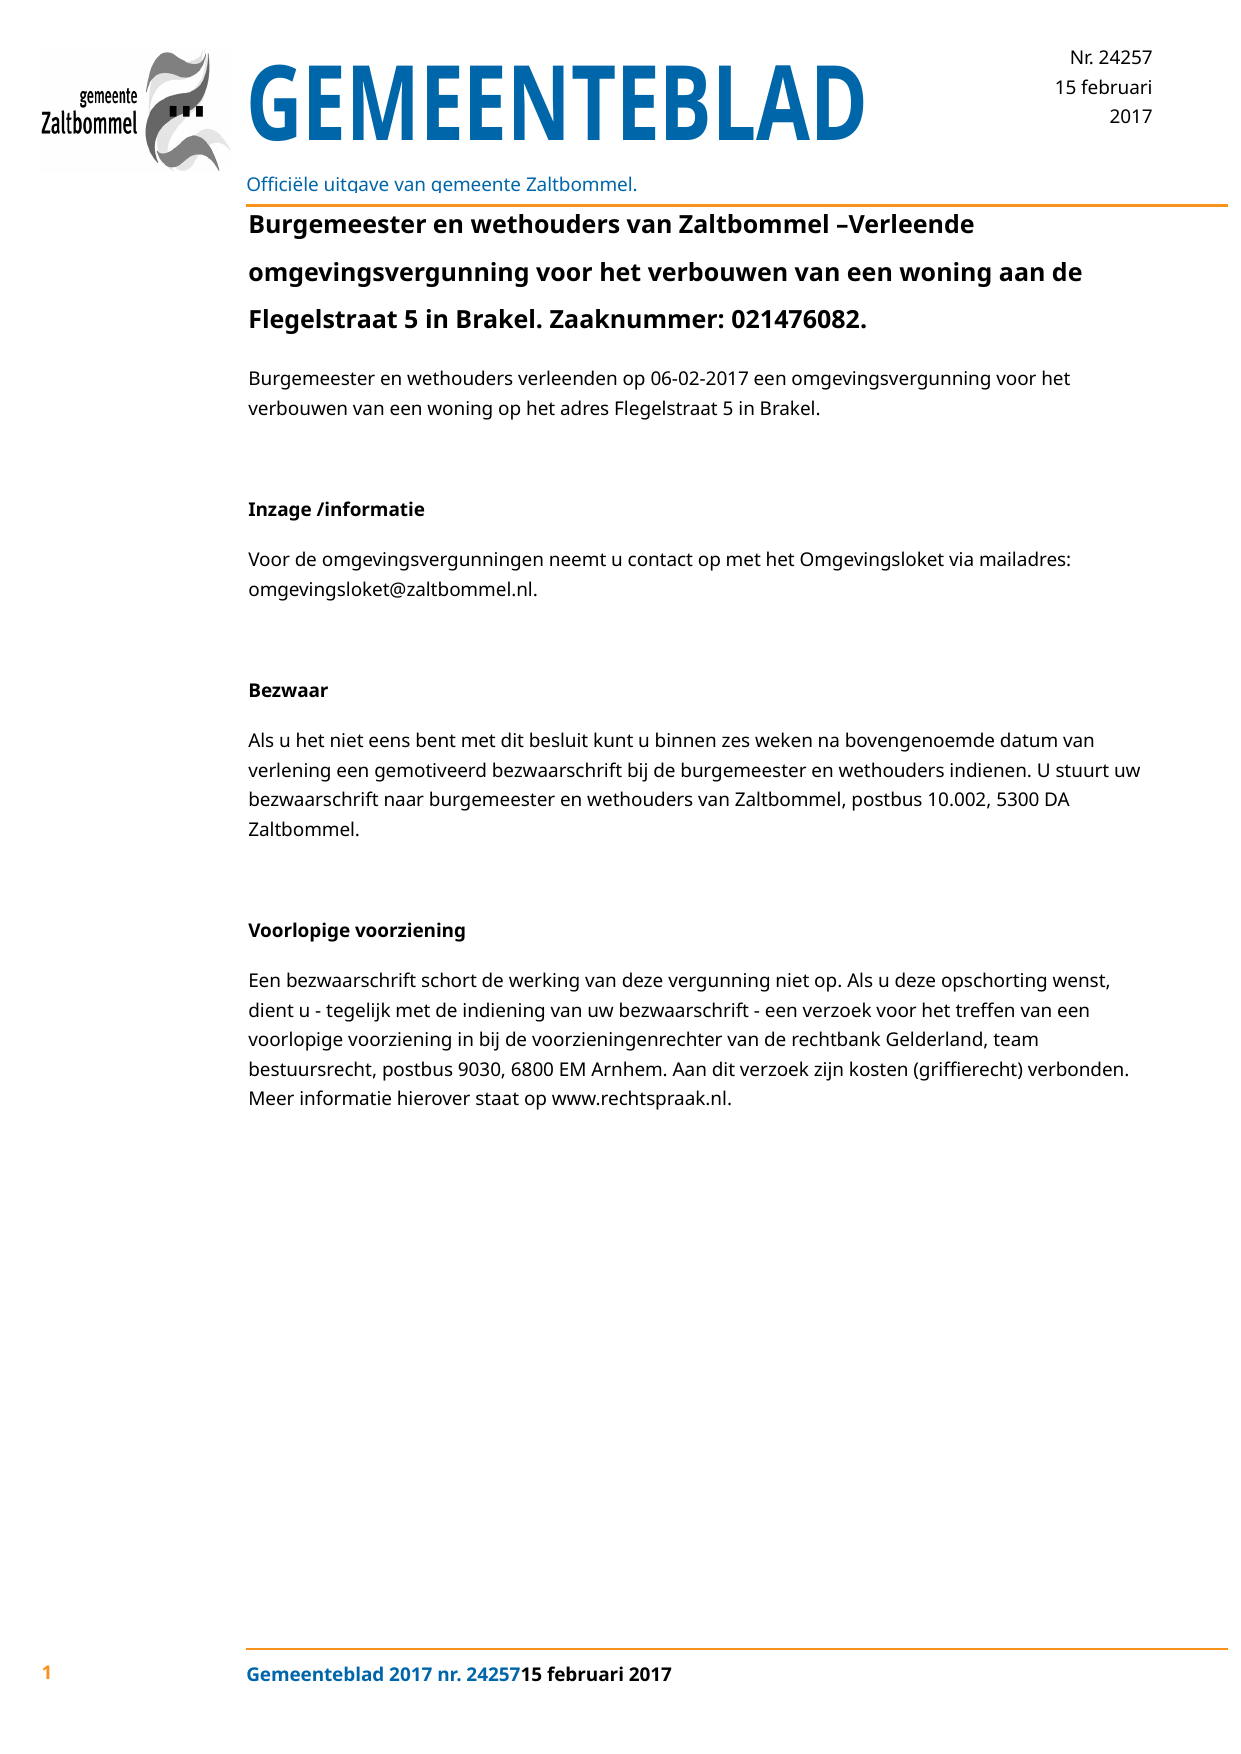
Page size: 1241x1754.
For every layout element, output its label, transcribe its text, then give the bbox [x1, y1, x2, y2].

text Burgemeester en wethouders van Zaltbommel –Verleende omgevingsvergunning voor het verbouwen van een woning aan de Flegelstraat 5 in Brakel. Zaaknummer: 021476082. [248, 207, 1152, 336]
text Voorlopige voorziening [248, 917, 1152, 942]
text Een bezwaarschrift schort de werking van deze vergunning niet op. Als u deze opschorting wenst, dient u - tegelijk met de indiening van uw bezwaarschrift - een verzoek voor het treffen van een voorlopige voorziening in bij de voorzieningenrechter van de rechtbank Gelderland, team bestuursrecht, postbus 9030, 6800 EM Arnhem. Aan dit verzoek zijn kosten (griffierecht) verbonden. Meer informatie hierover staat op www.rechtspraak.nl. [248, 967, 1152, 1111]
text Burgemeester en wethouders verleenden op 06-02-2017 een omgevingsvergunning voor het verbouwen van een woning op het adres Flegelstraat 5 in Brakel. [248, 366, 1152, 421]
text Voor de omgevingsvergunningen neemt u contact op met het Omgevingsloket via mailadres: omgevingsloket@zaltbommel.nl. [248, 546, 1152, 602]
text Bezwaar [248, 677, 1152, 702]
text Als u het niet eens bent met dit besluit kunt u binnen zes weken na bovengenoemde datum van verlening een gemotiveerd bezwaarschrift bij de burgemeester en wethouders indienen. U stuurt uw bezwaarschrift naar burgemeester en wethouders van Zaltbommel, postbus 10.002, 5300 DA Zaltbommel. [248, 727, 1152, 842]
text Inzage /informatie [248, 496, 1152, 522]
picture [41, 47, 231, 172]
